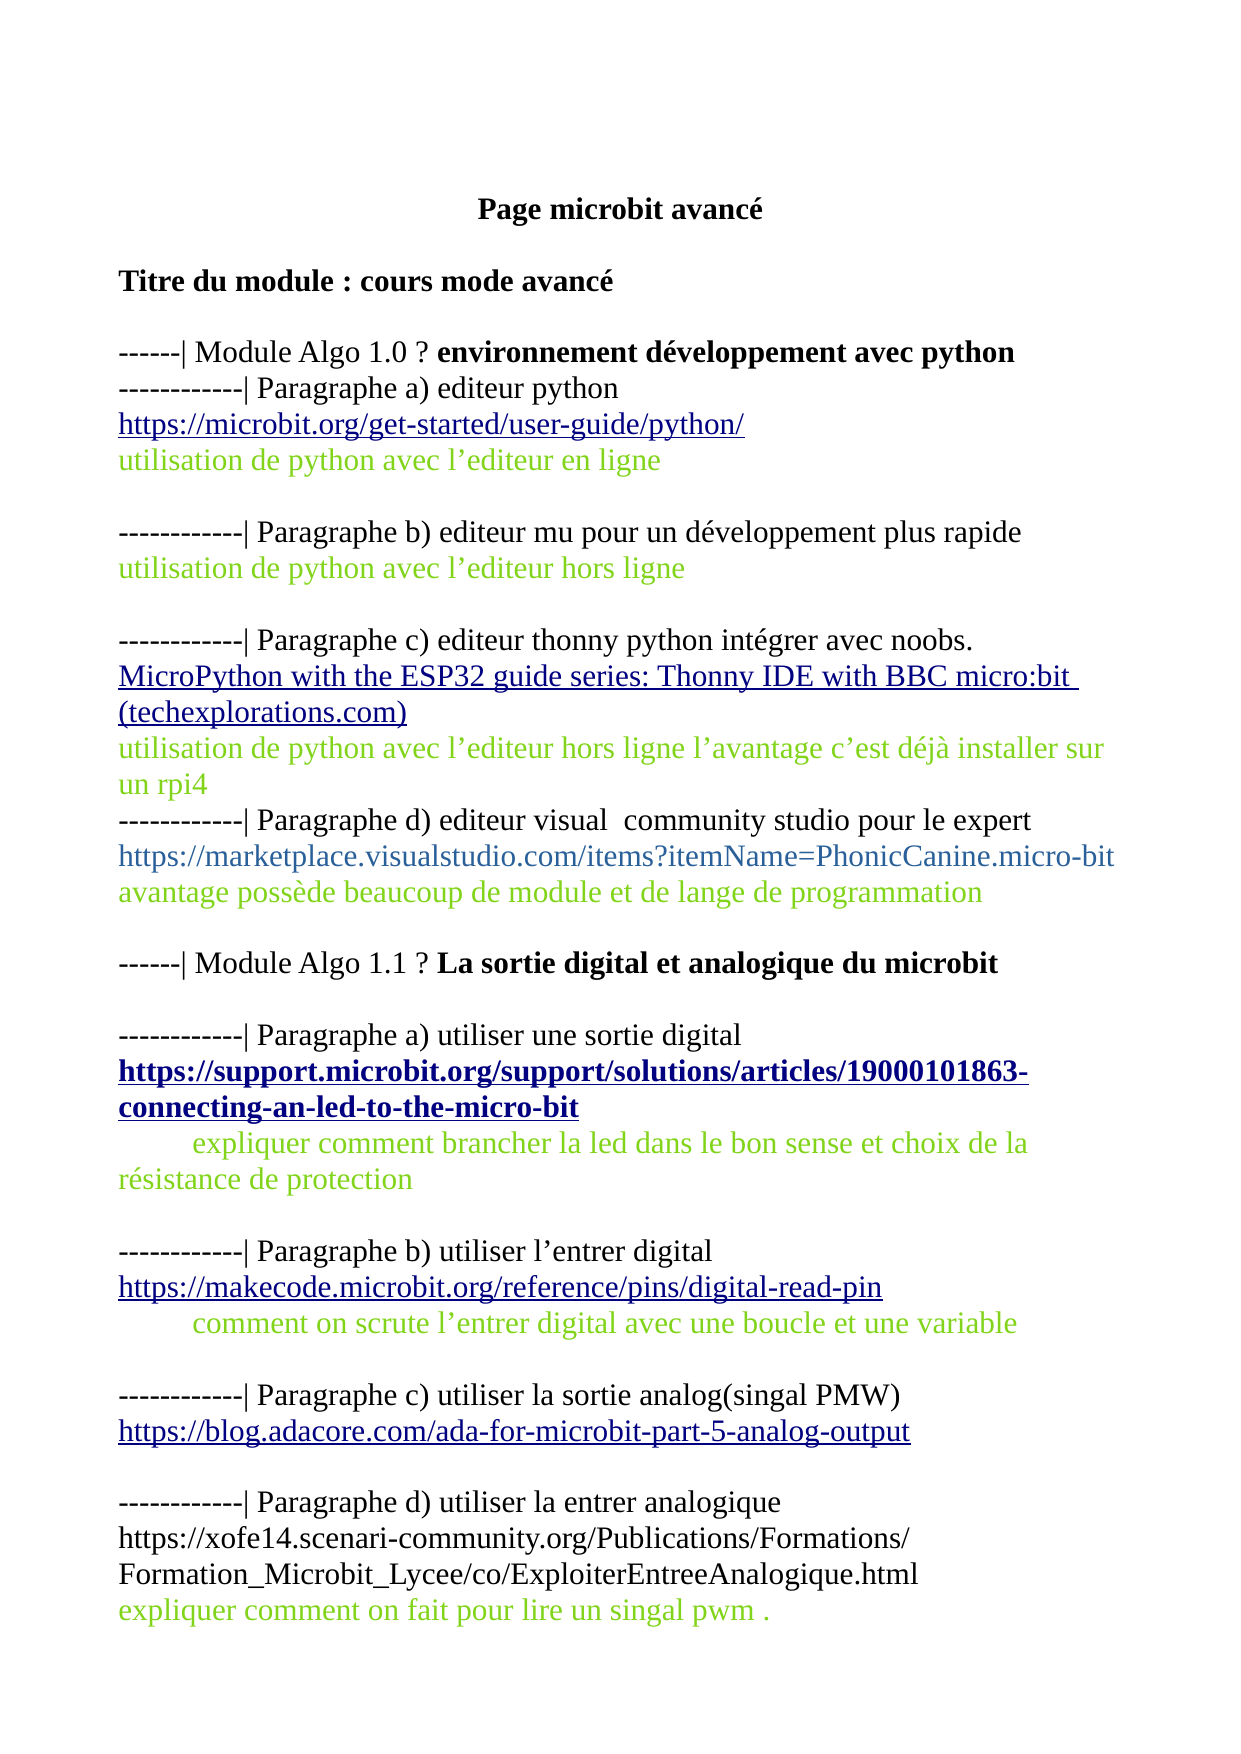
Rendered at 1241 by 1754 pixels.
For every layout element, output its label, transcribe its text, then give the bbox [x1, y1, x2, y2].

text https://support.microbit.org/support/solutions/articles/19000101863-connecting-an-led-to-the-micro-bit [118, 1052, 1122, 1124]
text https://makecode.microbit.org/reference/pins/digital-read-pin [118, 1268, 1122, 1304]
text https://blog.adacore.com/ada-for-microbit-part-5-analog-output [118, 1412, 1122, 1448]
text expliquer comment brancher la led dans le bon sense et choix de la résistance de protection [118, 1124, 1122, 1196]
text ------------| Paragraphe c) editeur thonny python intégrer avec noobs. [118, 621, 1122, 657]
text utilisation de python avec l’editeur hors ligne l’avantage c’est déjà installer sur un rpi4 [118, 729, 1122, 801]
text utilisation de python avec l’editeur en ligne [118, 442, 1122, 477]
text https://marketplace.visualstudio.com/items?itemName=PhonicCanine.micro-bit [118, 837, 1122, 873]
text ------------| Paragraphe c) utiliser la sortie analog(singal PMW) [118, 1376, 1122, 1412]
text avantage possède beaucoup de module et de lange de programmation [118, 873, 1122, 909]
text expliquer comment on fait pour lire un singal pwm . [118, 1592, 1122, 1627]
text ------| Module Algo 1.1 ? La sortie digital et analogique du microbit [118, 945, 1122, 981]
text ------------| Paragraphe d) utiliser la entrer analogique [118, 1484, 1122, 1520]
text Titre du module : cours mode avancé [118, 262, 1122, 298]
text ------| Module Algo 1.0 ? environnement développement avec python [118, 334, 1122, 370]
text MicroPython with the ESP32 guide series: Thonny IDE with BBC micro:bit (techexplorations.com) [118, 657, 1122, 729]
text ------------| Paragraphe b) utiliser l’entrer digital [118, 1232, 1122, 1268]
text https://microbit.org/get-started/user-guide/python/ [118, 406, 1122, 442]
text https://xofe14.scenari-community.org/Publications/Formations/Formation_Microbit_Lycee/co/ExploiterEntreeAnalogique.html [118, 1520, 1122, 1592]
text ------------| Paragraphe b) editeur mu pour un développement plus rapide [118, 513, 1122, 549]
text Page microbit avancé [118, 190, 1122, 226]
text utilisation de python avec l’editeur hors ligne [118, 549, 1122, 585]
text ------------| Paragraphe a) editeur python [118, 370, 1122, 406]
text comment on scrute l’entrer digital avec une boucle et une variable [118, 1304, 1122, 1340]
text ------------| Paragraphe d) editeur visual community studio pour le expert [118, 801, 1122, 837]
text ------------| Paragraphe a) utiliser une sortie digital [118, 1017, 1122, 1052]
